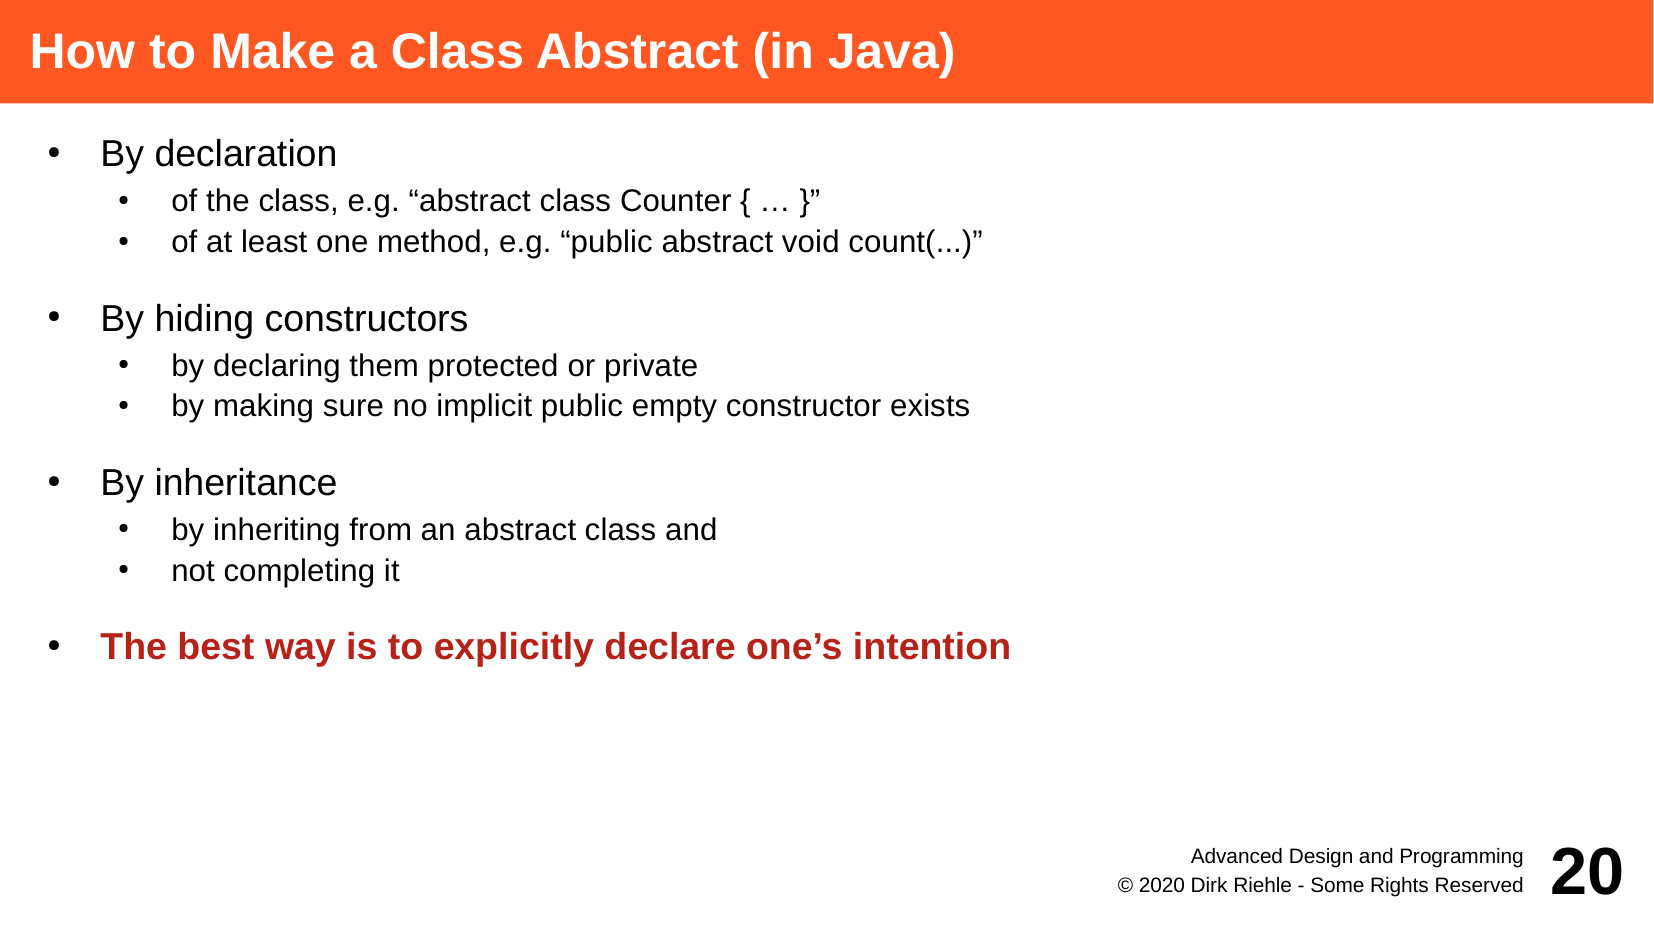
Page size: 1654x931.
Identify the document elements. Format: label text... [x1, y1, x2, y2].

title How to Make a Class Abstract (in Java) [0, 0, 1654, 104]
list By declaration of the class, e.g. “abstract class Counter { … }” of at least one method, e.g. “public abstract void count(...)” By hiding constructors by declaring them protected or private by making sure no implicit public empty constructor exists By inheritance by inheriting from an abstract class and not completing it The best way is to explicitly declare one’s intention [29, 132, 1625, 813]
